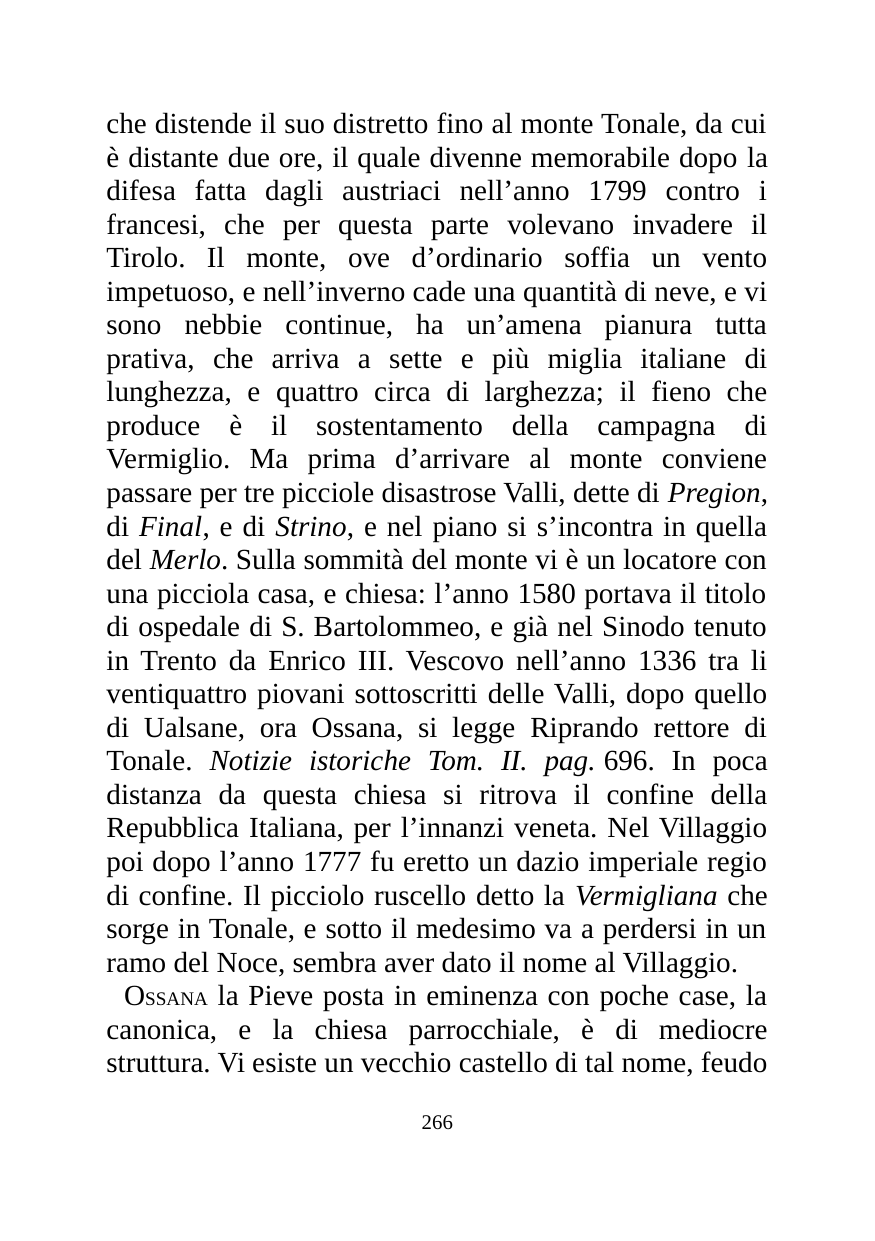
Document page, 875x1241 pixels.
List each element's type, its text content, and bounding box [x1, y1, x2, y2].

text Ossana la Pieve posta in eminenza con poche case, la canonica, e la chiesa parrocchiale, è di mediocre struttura. Vi esiste un vecchio castello di tal nome, feudo [106, 978, 768, 1079]
text che distende il suo distretto fino al monte Tonale, da cui è distante due ore, il quale divenne memorabile dopo la difesa fatta dagli austriaci nell’anno 1799 contro i francesi, che per questa parte volevano invadere il Tirolo. Il monte, ove d’ordinario soffia un vento impetuoso, e nell’inverno cade una quantità di neve, e vi sono nebbie continue, ha un’amena pianura tutta prativa, che arriva a sette e più miglia italiane di lunghezza, e quattro circa di larghezza; il fieno che produce è il sostentamento della campagna di Vermiglio. Ma prima d’arrivare al monte conviene passare per tre picciole disastrose Valli, dette di Pregion, di Final, e di Strino, e nel piano si s’incontra in quella del Merlo. Sulla sommità del monte vi è un locatore con una picciola casa, e chiesa: l’anno 1580 portava il titolo di ospedale di S. Bartolommeo, e già nel Sinodo tenuto in Trento da Enrico III. Vescovo nell’anno 1336 tra li ventiquattro piovani sottoscritti delle Valli, dopo quello di Ualsane, ora Ossana, si legge Riprando rettore di Tonale. Notizie istoriche Tom. II. pag. 696. In poca distanza da questa chiesa si ritrova il confine della Repubblica Italiana, per l’innanzi veneta. Nel Villaggio poi dopo l’anno 1777 fu eretto un dazio imperiale regio di confine. Il picciolo ruscello detto la Vermigliana che sorge in Tonale, e sotto il medesimo va a perdersi in un ramo del Noce, sembra aver dato il nome al Villaggio. [106, 106, 768, 978]
